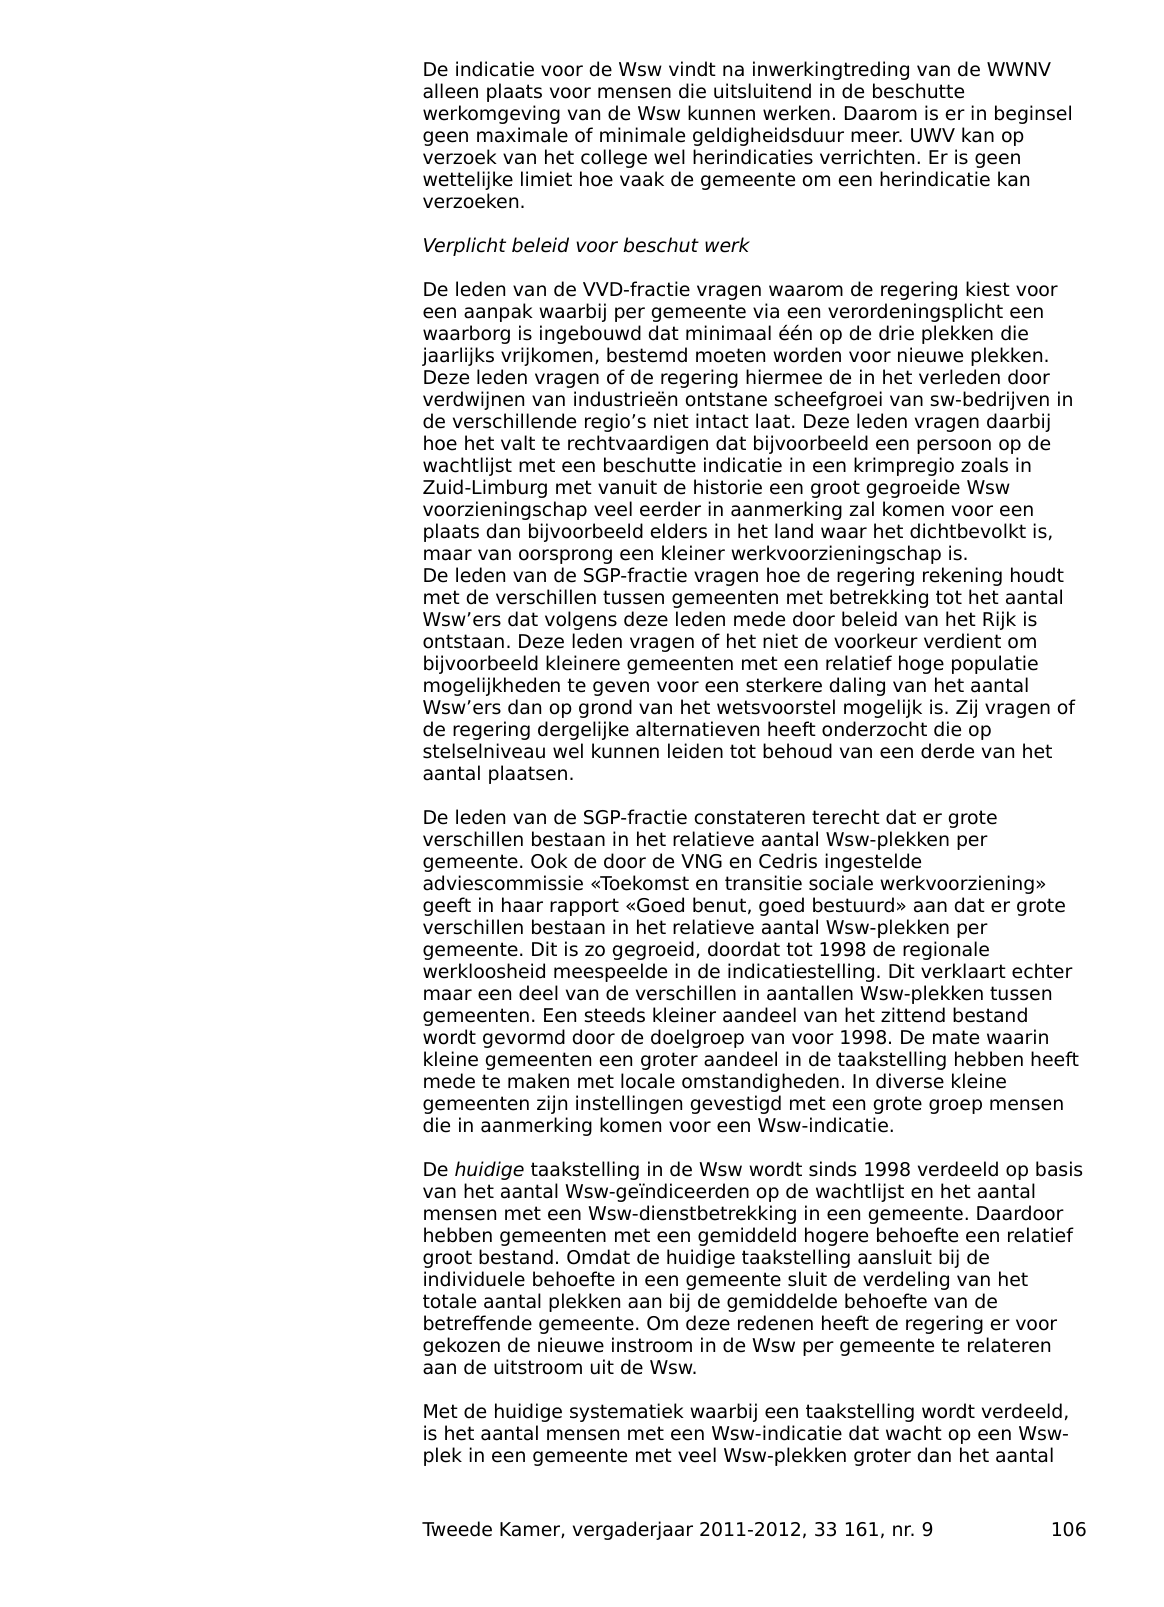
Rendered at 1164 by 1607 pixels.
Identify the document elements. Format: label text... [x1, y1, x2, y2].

text De indicatie voor de Wsw vindt na inwerkingtreding van de WWNV alleen plaats voor mensen die uitsluitend in de beschutte werkomgeving van de Wsw kunnen werken. Daarom is er in beginsel geen maximale of minimale geldigheidsduur meer. UWV kan op verzoek van het college wel herindicaties verrichten. Er is geen wettelijke limiet hoe vaak de gemeente om een herindicatie kan verzoeken. [422, 59, 1087, 213]
subtitle Verplicht beleid voor beschut werk [422, 235, 1087, 257]
text De huidige taakstelling in de Wsw wordt sinds 1998 verdeeld op basis van het aantal Wsw-geïndiceerden op de wachtlijst en het aantal mensen met een Wsw-dienstbetrekking in een gemeente. Daardoor hebben gemeenten met een gemiddeld hogere behoefte een relatief groot bestand. Omdat de huidige taakstelling aansluit bij de individuele behoefte in een gemeente sluit de verdeling van het totale aantal plekken aan bij de gemiddelde behoefte van de betreffende gemeente. Om deze redenen heeft de regering er voor gekozen de nieuwe instroom in de Wsw per gemeente te relateren aan de uitstroom uit de Wsw. [422, 1159, 1087, 1379]
text De leden van de VVD-fractie vragen waarom de regering kiest voor een aanpak waarbij per gemeente via een verordeningsplicht een waarborg is ingebouwd dat minimaal één op de drie plekken die jaarlijks vrijkomen, bestemd moeten worden voor nieuwe plekken. Deze leden vragen of de regering hiermee de in het verleden door verdwijnen van industrieën ontstane scheefgroei van sw-bedrijven in de verschillende regio’s niet intact laat. Deze leden vragen daarbij hoe het valt te rechtvaardigen dat bijvoorbeeld een persoon op de wachtlijst met een beschutte indicatie in een krimpregio zoals in Zuid-Limburg met vanuit de historie een groot gegroeide Wsw voorzieningschap veel eerder in aanmerking zal komen voor een plaats dan bijvoorbeeld elders in het land waar het dichtbevolkt is, maar van oorsprong een kleiner werkvoorzieningschap is. [422, 279, 1087, 565]
text Met de huidige systematiek waarbij een taakstelling wordt verdeeld, is het aantal mensen met een Wsw-indicatie dat wacht op een Wsw-plek in een gemeente met veel Wsw-plekken groter dan het aantal [422, 1401, 1087, 1467]
text De leden van de SGP-fractie vragen hoe de regering rekening houdt met de verschillen tussen gemeenten met betrekking tot het aantal Wsw’ers dat volgens deze leden mede door beleid van het Rijk is ontstaan. Deze leden vragen of het niet de voorkeur verdient om bijvoorbeeld kleinere gemeenten met een relatief hoge populatie mogelijkheden te geven voor een sterkere daling van het aantal Wsw’ers dan op grond van het wetsvoorstel mogelijk is. Zij vragen of de regering dergelijke alternatieven heeft onderzocht die op stelselniveau wel kunnen leiden tot behoud van een derde van het aantal plaatsen. [422, 565, 1087, 785]
text De leden van de SGP-fractie constateren terecht dat er grote verschillen bestaan in het relatieve aantal Wsw-plekken per gemeente. Ook de door de VNG en Cedris ingestelde adviescommissie «Toekomst en transitie sociale werkvoorziening» geeft in haar rapport «Goed benut, goed bestuurd» aan dat er grote verschillen bestaan in het relatieve aantal Wsw-plekken per gemeente. Dit is zo gegroeid, doordat tot 1998 de regionale werkloosheid meespeelde in de indicatiestelling. Dit verklaart echter maar een deel van de verschillen in aantallen Wsw-plekken tussen gemeenten. Een steeds kleiner aandeel van het zittend bestand wordt gevormd door de doelgroep van voor 1998. De mate waarin kleine gemeenten een groter aandeel in de taakstelling hebben heeft mede te maken met locale omstandigheden. In diverse kleine gemeenten zijn instellingen gevestigd met een grote groep mensen die in aanmerking komen voor een Wsw-indicatie. [422, 807, 1087, 1137]
